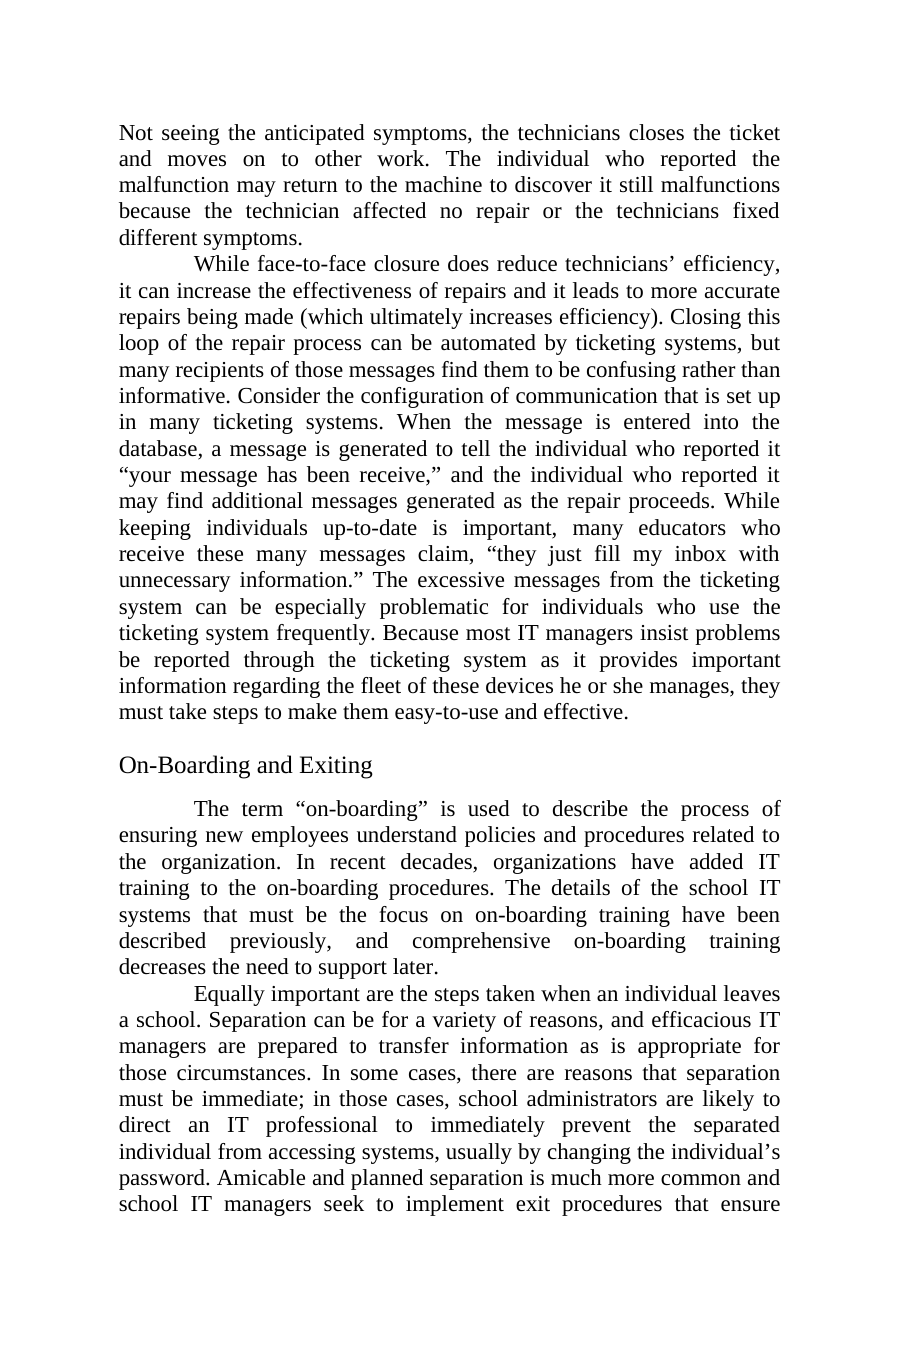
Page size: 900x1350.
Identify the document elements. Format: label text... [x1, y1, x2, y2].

text Not seeing the anticipated symptoms, the technicians closes the ticket and moves on to other work. The individual who reported the malfunction may return to the machine to discover it still malfunctions because the technician affected no repair or the technicians fixed different symptoms. [118, 118, 781, 250]
text While face-to-face closure does reduce technicians’ efficiency, it can increase the effectiveness of repairs and it leads to more accurate repairs being made (which ultimately increases efficiency). Closing this loop of the repair process can be automated by ticketing systems, but many recipients of those messages find them to be confusing rather than informative. Consider the configuration of communication that is set up in many ticketing systems. When the message is entered into the database, a message is generated to tell the individual who reported it “your message has been receive,” and the individual who reported it may find additional messages generated as the repair proceeds. While keeping individuals up-to-date is important, many educators who receive these many messages claim, “they just fill my inbox with unnecessary information.” The excessive messages from the ticketing system can be especially problematic for individuals who use the ticketing system frequently. Because most IT managers insist problems be reported through the ticketing system as it provides important information regarding the fleet of these devices he or she manages, they must take steps to make them easy-to-use and effective. [118, 250, 781, 725]
subtitle On-Boarding and Exiting [118, 750, 781, 778]
text Equally important are the steps taken when an individual leaves a school. Separation can be for a variety of reasons, and efficacious IT managers are prepared to transfer information as is appropriate for those circumstances. In some cases, there are reasons that separation must be immediate; in those cases, school administrators are likely to direct an IT professional to immediately prevent the separated individual from accessing systems, usually by changing the individual’s password. Amicable and planned separation is much more common and school IT managers seek to implement exit procedures that ensure [118, 980, 781, 1217]
text The term “on-boarding” is used to describe the process of ensuring new employees understand policies and procedures related to the organization. In recent decades, organizations have added IT training to the on-boarding procedures. The details of the school IT systems that must be the focus on on-boarding training have been described previously, and comprehensive on-boarding training decreases the need to support later. [118, 795, 781, 980]
